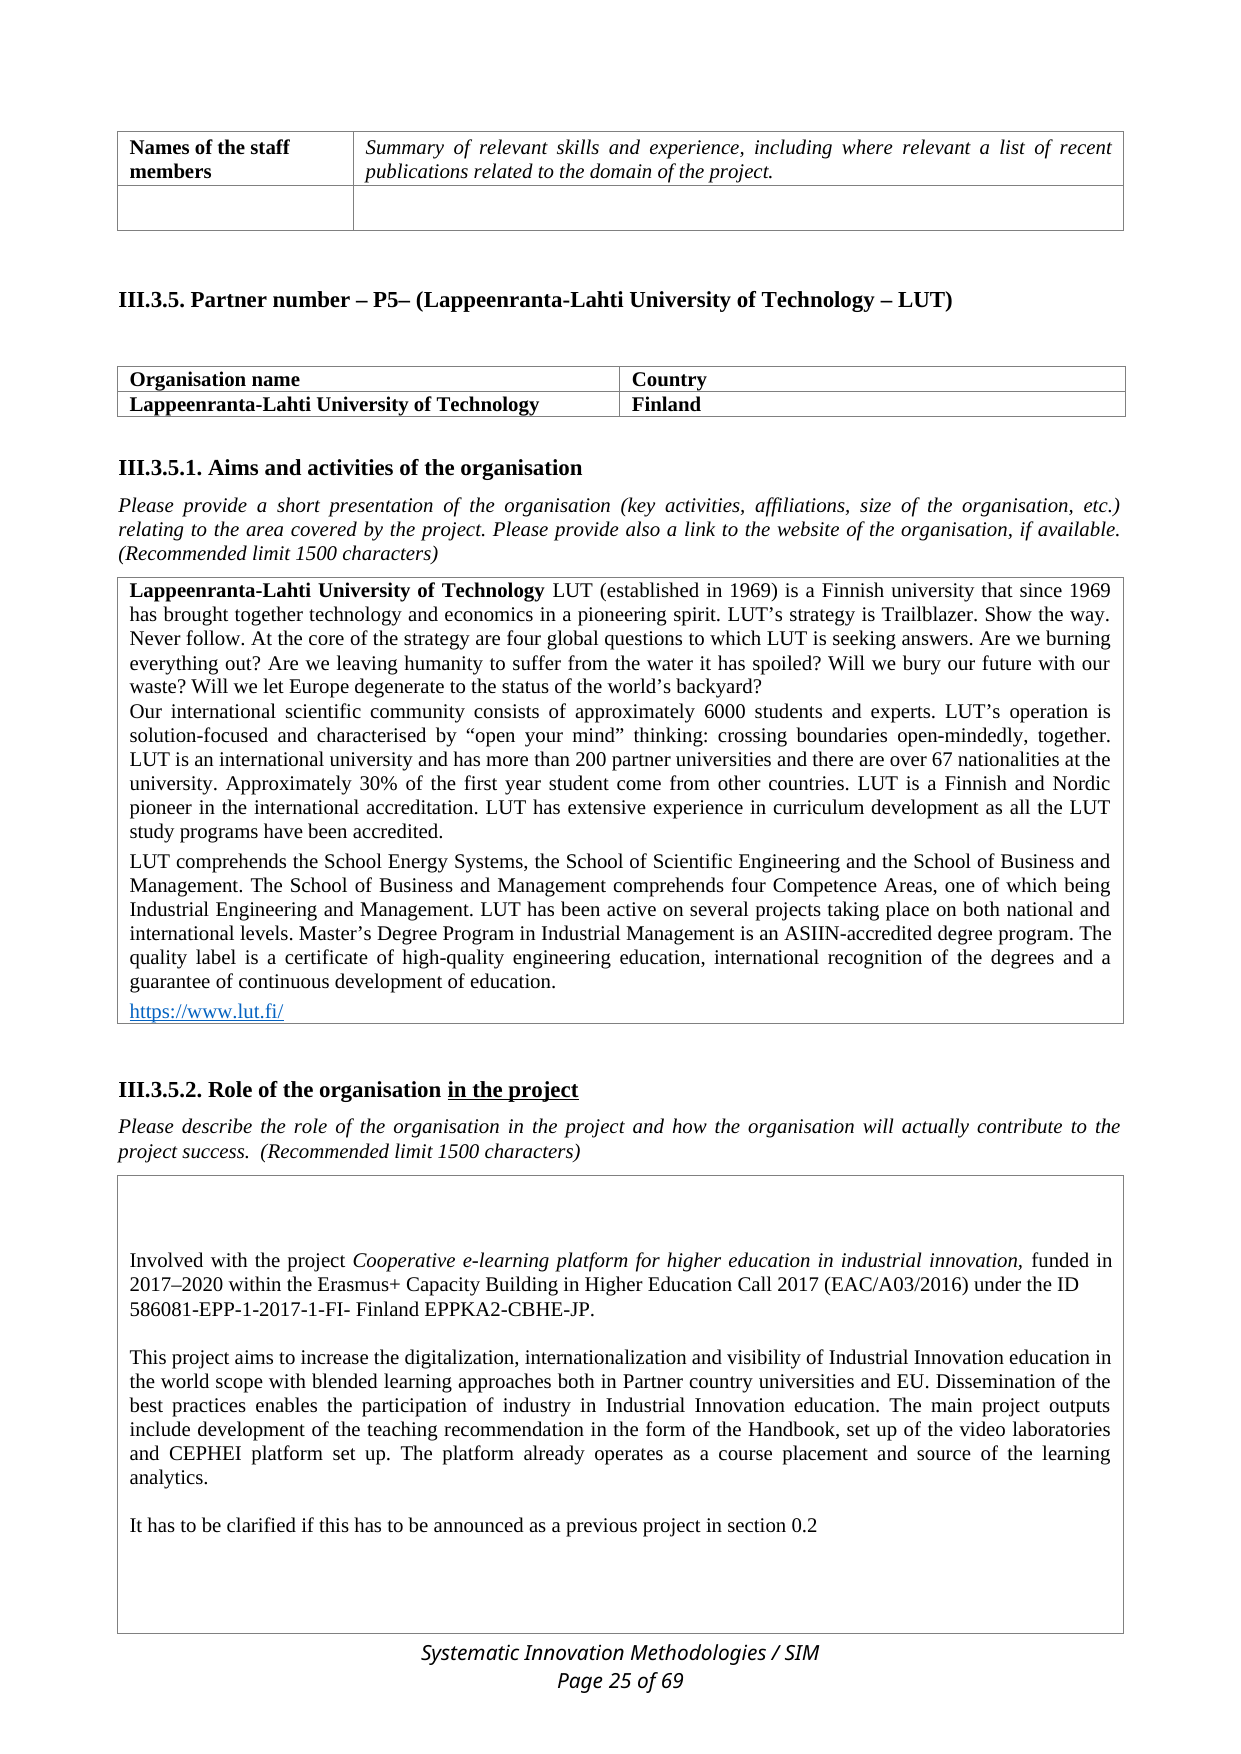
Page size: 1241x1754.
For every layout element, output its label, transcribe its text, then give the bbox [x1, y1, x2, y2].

text Please provide a short presentation of the organisation (key activities, affiliations, size of the organisation, etc.) relating to the area covered by the project. Please provide also a link to the website of the organisation, if available. (Recommended limit 1500 characters) [118, 492, 1122, 565]
table_header Names of the staff members [118, 132, 353, 185]
table_header Country [620, 367, 1125, 391]
text Please describe the role of the organisation in the project and how the organisation will actually contribute to the project success. (Recommended limit 1500 characters) [118, 1114, 1122, 1163]
table_cell [354, 186, 1123, 230]
table_header Involved with the project Cooperative e-learning platform for higher education in industrial innovation, funded in 2017–2020 within the Erasmus+ Capacity Building in Higher Education Call 2017 (EAC/A03/2016) under the ID 586081-EPP-1-2017-1-FI- Finland EPPKA2-CBHE-JP. This project aims to increase the digitalization, internationalization and visibility of Industrial Innovation education in the world scope with blended learning approaches both in Partner country universities and EU. Dissemination of the best practices enables the participation of industry in Industrial Innovation education. The main project outputs include development of the teaching recommendation in the form of the Handbook, set up of the video laboratories and CEPHEI platform set up. The platform already operates as a course placement and source of the learning analytics. It has to be clarified if this has to be announced as a previous project in section 0.2 [118, 1176, 1123, 1633]
table_cell Finland [620, 392, 1125, 416]
table_cell [118, 186, 353, 230]
text III.3.5.1. Aims and activities of the organisation [118, 454, 1122, 480]
table_header Summary of relevant skills and experience, including where relevant a list of recent publications related to the domain of the project. [354, 132, 1123, 185]
text III.3.5.2. Role of the organisation in the project [118, 1076, 1122, 1102]
table_header Lappeenranta-Lahti University of Technology LUT (established in 1969) is a Finnish university that since 1969 has brought together technology and economics in a pioneering spirit. LUT’s strategy is Trailblazer. Show the way. Never follow. At the core of the strategy are four global questions to which LUT is seeking answers. Are we burning everything out? Are we leaving humanity to suffer from the water it has spoiled? Will we bury our future with our waste? Will we let Europe degenerate to the status of the world’s backyard? Our international scientific community consists of approximately 6000 students and experts. LUT’s operation is solution-focused and characterised by “open your mind” thinking: crossing boundaries open-mindedly, together. LUT is an international university and has more than 200 partner universities and there are over 67 nationalities at the university. Approximately 30% of the first year student come from other countries. LUT is a Finnish and Nordic pioneer in the international accreditation. LUT has extensive experience in curriculum development as all the LUT study programs have been accredited. LUT comprehends the School Energy Systems, the School of Scientific Engineering and the School of Business and Management. The School of Business and Management comprehends four Competence Areas, one of which being Industrial Engineering and Management. LUT has been active on several projects taking place on both national and international levels. Master’s Degree Program in Industrial Management is an ASIIN-accredited degree program. The quality label is a certificate of high-quality engineering education, international recognition of the degrees and a guarantee of continuous development of education. https://www.lut.fi/ [118, 578, 1123, 1023]
table_header Organisation name [118, 367, 619, 391]
subtitle III.3.5. Partner number – P5– (Lappeenranta-Lahti University of Technology – LUT) [118, 286, 1122, 313]
table_cell Lappeenranta-Lahti University of Technology [118, 392, 619, 416]
